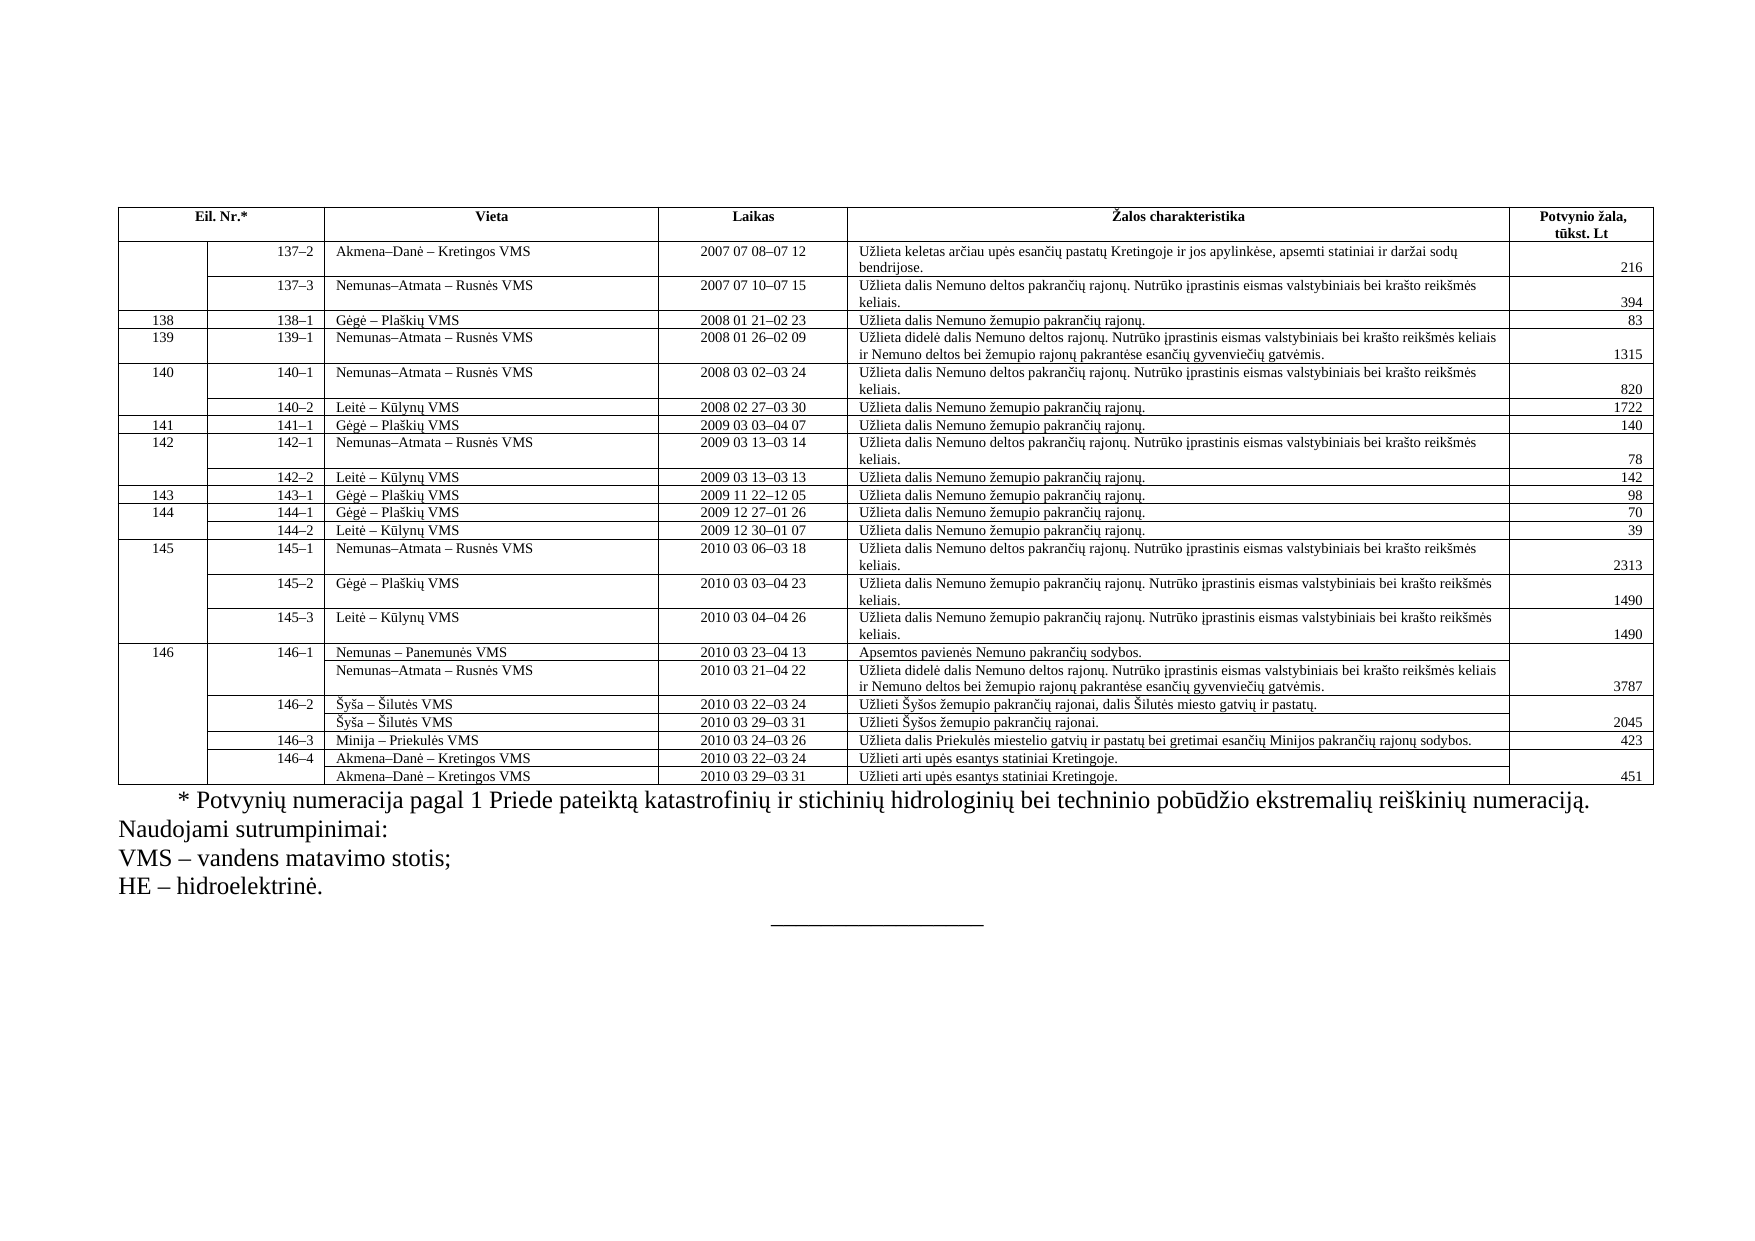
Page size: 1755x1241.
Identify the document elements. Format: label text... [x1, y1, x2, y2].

table_cell 39 [1510, 522, 1653, 539]
table_cell Akmena–Danė – Kretingos VMS [325, 750, 658, 766]
table_cell 140–2 [208, 399, 324, 415]
table_cell 140–1 [208, 364, 324, 397]
table_cell 143 [119, 486, 207, 503]
table_cell 2009 03 03–04 07 [659, 416, 847, 433]
table_cell Užlieta dalis Nemuno žemupio pakrančių rajonų. [848, 469, 1509, 485]
table_cell Užlieti Šyšos žemupio pakrančių rajonai. [848, 714, 1509, 731]
table_cell Užlieta dalis Nemuno žemupio pakrančių rajonų. [848, 486, 1509, 503]
table_cell 2009 03 13–03 13 [659, 469, 847, 485]
table_cell 2010 03 06–03 18 [659, 540, 847, 573]
table_cell 2313 [1510, 540, 1653, 573]
table_cell 142–1 [208, 434, 324, 468]
table_cell 1315 [1510, 329, 1653, 363]
table_cell 139–1 [208, 329, 324, 363]
table_cell 144–2 [208, 522, 324, 539]
table_header Žalos charakteristika [848, 208, 1509, 241]
table_header Laikas [659, 208, 847, 241]
table_cell 2009 03 13–03 14 [659, 434, 847, 468]
table_cell 2009 12 30–01 07 [659, 522, 847, 539]
table_cell Leitė – Kūlynų VMS [325, 399, 658, 415]
table_cell 146–2 [208, 696, 324, 731]
table_cell 2009 12 27–01 26 [659, 504, 847, 521]
table_cell Užlieta didelė dalis Nemuno deltos rajonų. Nutrūko įprastinis eismas valstybiniais bei krašto reikšmės keliais ir Nemuno deltos bei žemupio rajonų pakrantėse esančių gyvenviečių gatvėmis. [848, 329, 1509, 363]
table_cell 146 [119, 644, 207, 784]
table_cell 78 [1510, 434, 1653, 468]
table_cell Užlieta dalis Nemuno žemupio pakrančių rajonų. Nutrūko įprastinis eismas valstybiniais bei krašto reikšmės keliais. [848, 609, 1509, 643]
table_cell 1490 [1510, 575, 1653, 608]
table_cell 138 [119, 311, 207, 328]
text HE – hidroelektrinė. [118, 871, 1636, 900]
table_cell Nemunas–Atmata – Rusnės VMS [325, 364, 658, 397]
table_cell 2010 03 23–04 13 [659, 644, 847, 660]
table_cell Akmena–Danė – Kretingos VMS [325, 242, 658, 276]
table_cell 2008 01 26–02 09 [659, 329, 847, 363]
table_cell Užlieta dalis Nemuno žemupio pakrančių rajonų. [848, 504, 1509, 521]
table_cell Šyša – Šilutės VMS [325, 696, 658, 713]
table_cell 139 [119, 329, 207, 363]
table_cell 2007 07 08–07 12 [659, 242, 847, 276]
table_cell Nemunas – Panemunės VMS [325, 644, 658, 660]
table_cell 2010 03 22–03 24 [659, 696, 847, 713]
table_cell 145–1 [208, 540, 324, 573]
table_cell 2010 03 29–03 31 [659, 714, 847, 731]
table_cell 423 [1510, 732, 1653, 748]
table_cell Leitė – Kūlynų VMS [325, 469, 658, 485]
table_cell 70 [1510, 504, 1653, 521]
table_cell 142 [1510, 469, 1653, 485]
text * Potvynių numeracija pagal 1 Priede pateiktą katastrofinių ir stichinių hidrologinių bei techninio pobūdžio ekstremalių reiškinių numeraciją. [118, 785, 1636, 814]
table_cell Gėgė – Plaškių VMS [325, 504, 658, 521]
table_cell 137–2 [208, 242, 324, 276]
table_header Vieta [325, 208, 658, 241]
table_cell 144–1 [208, 504, 324, 521]
table_cell Užlieta dalis Nemuno žemupio pakrančių rajonų. Nutrūko įprastinis eismas valstybiniais bei krašto reikšmės keliais. [848, 575, 1509, 608]
table_cell Užlieta dalis Nemuno deltos pakrančių rajonų. Nutrūko įprastinis eismas valstybiniais bei krašto reikšmės keliais. [848, 277, 1509, 310]
table_cell 140 [1510, 416, 1653, 433]
table_cell 2009 11 22–12 05 [659, 486, 847, 503]
table_cell 83 [1510, 311, 1653, 328]
table_cell 145 [119, 540, 207, 643]
text Naudojami sutrumpinimai: [118, 814, 1636, 843]
table_cell Leitė – Kūlynų VMS [325, 609, 658, 643]
table_cell Akmena–Danė – Kretingos VMS [325, 767, 658, 784]
table_cell Gėgė – Plaškių VMS [325, 416, 658, 433]
table_cell Užlieti arti upės esantys statiniai Kretingoje. [848, 750, 1509, 766]
table_cell 145–2 [208, 575, 324, 608]
table_cell Gėgė – Plaškių VMS [325, 486, 658, 503]
table_cell 142 [119, 434, 207, 485]
table_cell Užlieta dalis Nemuno deltos pakrančių rajonų. Nutrūko įprastinis eismas valstybiniais bei krašto reikšmės keliais. [848, 540, 1509, 573]
table_cell Užlieta didelė dalis Nemuno deltos rajonų. Nutrūko įprastinis eismas valstybiniais bei krašto reikšmės keliais ir Nemuno deltos bei žemupio rajonų pakrantėse esančių gyvenviečių gatvėmis. [848, 661, 1509, 695]
table_cell 394 [1510, 277, 1653, 310]
table_cell 2008 03 02–03 24 [659, 364, 847, 397]
table_cell Nemunas–Atmata – Rusnės VMS [325, 277, 658, 310]
table_cell 98 [1510, 486, 1653, 503]
table_cell 216 [1510, 242, 1653, 276]
table_cell Užlieta dalis Nemuno deltos pakrančių rajonų. Nutrūko įprastinis eismas valstybiniais bei krašto reikšmės keliais. [848, 364, 1509, 397]
table_cell 138–1 [208, 311, 324, 328]
table_cell Apsemtos pavienės Nemuno pakrančių sodybos. [848, 644, 1509, 660]
table_cell 2008 01 21–02 23 [659, 311, 847, 328]
table_cell 2010 03 21–04 22 [659, 661, 847, 695]
table_header Eil. Nr.* [119, 208, 324, 241]
table_cell Leitė – Kūlynų VMS [325, 522, 658, 539]
text _________________ [118, 900, 1636, 929]
table_cell Nemunas–Atmata – Rusnės VMS [325, 434, 658, 468]
table_cell 146–1 [208, 644, 324, 695]
table_cell 2045 [1510, 696, 1653, 731]
table_cell Užlieta dalis Nemuno žemupio pakrančių rajonų. [848, 311, 1509, 328]
table_cell Užlieta keletas arčiau upės esančių pastatų Kretingoje ir jos apylinkėse, apsemti statiniai ir daržai sodų bendrijose. [848, 242, 1509, 276]
table_cell 146–4 [208, 750, 324, 784]
table_cell 140 [119, 364, 207, 415]
table_cell Užlieta dalis Nemuno žemupio pakrančių rajonų. [848, 522, 1509, 539]
table_cell 2010 03 04–04 26 [659, 609, 847, 643]
table_cell Užlieti Šyšos žemupio pakrančių rajonai, dalis Šilutės miesto gatvių ir pastatų. [848, 696, 1509, 713]
table_cell Užlieta dalis Nemuno deltos pakrančių rajonų. Nutrūko įprastinis eismas valstybiniais bei krašto reikšmės keliais. [848, 434, 1509, 468]
table_cell 820 [1510, 364, 1653, 397]
table_cell 2010 03 03–04 23 [659, 575, 847, 608]
table_cell 143–1 [208, 486, 324, 503]
text VMS – vandens matavimo stotis; [118, 843, 1636, 871]
table_cell 146–3 [208, 732, 324, 748]
table_cell Minija – Priekulės VMS [325, 732, 658, 748]
table_cell 2010 03 22–03 24 [659, 750, 847, 766]
table_cell Užlieta dalis Priekulės miestelio gatvių ir pastatų bei gretimai esančių Minijos pakrančių rajonų sodybos. [848, 732, 1509, 748]
table_cell 145–3 [208, 609, 324, 643]
table_cell 2010 03 24–03 26 [659, 732, 847, 748]
table_cell 1490 [1510, 609, 1653, 643]
table_cell [119, 242, 207, 310]
table_cell Nemunas–Atmata – Rusnės VMS [325, 329, 658, 363]
table_cell 141 [119, 416, 207, 433]
table_cell 3787 [1510, 644, 1653, 695]
table_cell 1722 [1510, 399, 1653, 415]
table_cell Užlieta dalis Nemuno žemupio pakrančių rajonų. [848, 416, 1509, 433]
table_cell Nemunas–Atmata – Rusnės VMS [325, 661, 658, 695]
table_cell 451 [1510, 750, 1653, 784]
table_cell 141–1 [208, 416, 324, 433]
table_cell Šyša – Šilutės VMS [325, 714, 658, 731]
table_header Potvynio žala, tūkst. Lt [1510, 208, 1653, 241]
table_cell Gėgė – Plaškių VMS [325, 311, 658, 328]
table_cell 2007 07 10–07 15 [659, 277, 847, 310]
table_cell 2010 03 29–03 31 [659, 767, 847, 784]
table_cell 137–3 [208, 277, 324, 310]
table_cell Užlieti arti upės esantys statiniai Kretingoje. [848, 767, 1509, 784]
table_cell 142–2 [208, 469, 324, 485]
table_cell Užlieta dalis Nemuno žemupio pakrančių rajonų. [848, 399, 1509, 415]
table_cell 2008 02 27–03 30 [659, 399, 847, 415]
table_cell Gėgė – Plaškių VMS [325, 575, 658, 608]
table_cell 144 [119, 504, 207, 539]
table_cell Nemunas–Atmata – Rusnės VMS [325, 540, 658, 573]
